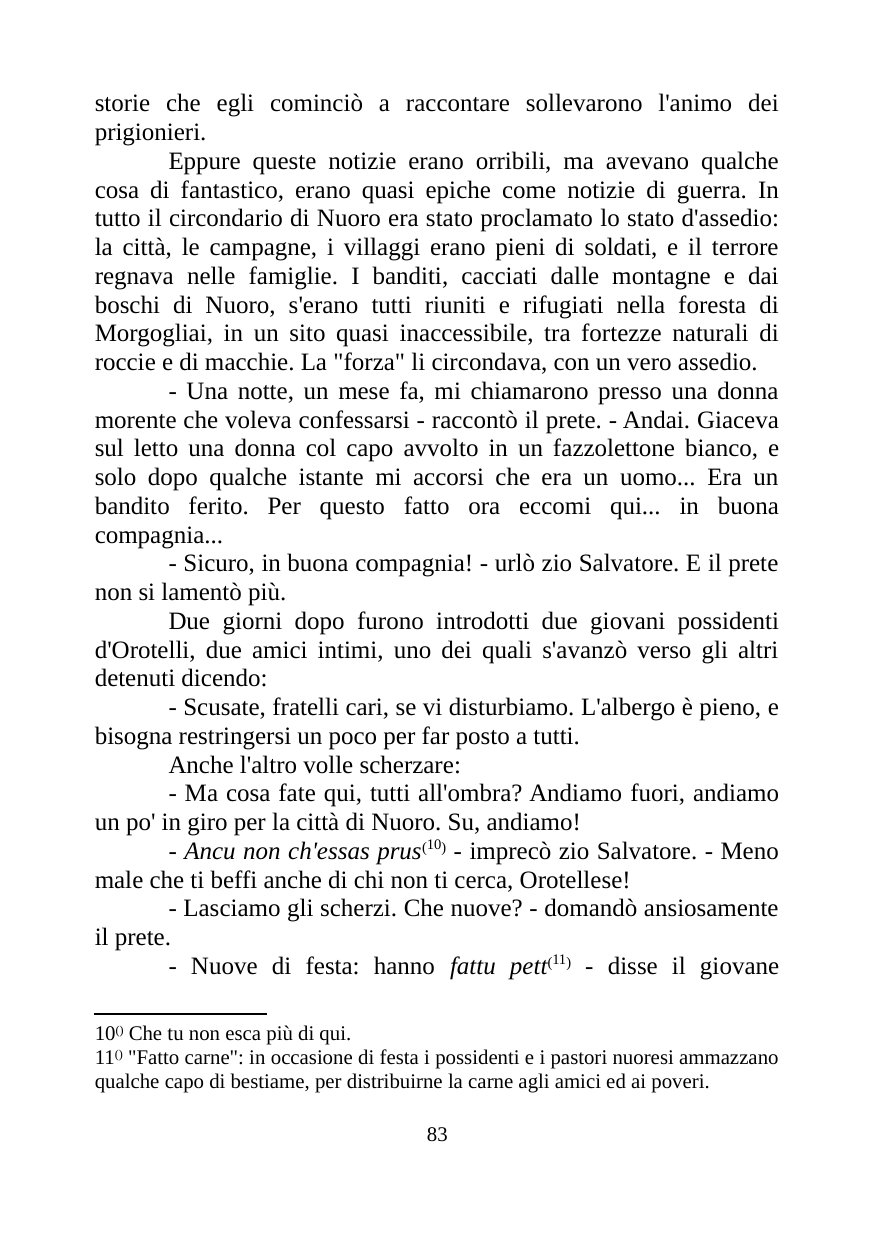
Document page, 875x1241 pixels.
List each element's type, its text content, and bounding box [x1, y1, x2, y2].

text - Sicuro, in buona compagnia! - urlò zio Salvatore. E il prete non si lamentò più. [94, 548, 779, 606]
text () "Fatto carne": in occasione di festa i possidenti e i pastori nuoresi ammazzano qualche capo di bestiame, per distribuirne la carne agli amici ed ai poveri. [94, 1044, 779, 1093]
text Anche l'altro volle scherzare: [94, 750, 779, 778]
text () Che tu non esca più di qui. [94, 1021, 779, 1044]
text Due giorni dopo furono introdotti due giovani possidenti d'Orotelli, due amici intimi, uno dei quali s'avanzò verso gli altri detenuti dicendo: [94, 606, 779, 692]
text storie che egli cominciò a raccontare sollevarono l'animo dei prigionieri. [94, 88, 779, 146]
text - Una notte, un mese fa, mi chiamarono presso una donna morente che voleva confessarsi - raccontò il prete. - Andai. Giaceva sul letto una donna col capo avvolto in un fazzolettone bianco, e solo dopo qualche istante mi accorsi che era un uomo... Era un bandito ferito. Per questo fatto ora eccomi qui... in buona compagnia... [94, 376, 779, 548]
text - Nuove di festa: hanno fattu pett() - disse il giovane [94, 951, 779, 980]
text Eppure queste notizie erano orribili, ma avevano qualche cosa di fantastico, erano quasi epiche come notizie di guerra. In tutto il circondario di Nuoro era stato proclamato lo stato d'assedio: la città, le campagne, i villaggi erano pieni di soldati, e il terrore regnava nelle famiglie. I banditi, cacciati dalle montagne e dai boschi di Nuoro, s'erano tutti riuniti e rifugiati nella foresta di Morgogliai, in un sito quasi inaccessibile, tra fortezze naturali di roccie e di macchie. La "forza" li circondava, con un vero assedio. [94, 146, 779, 376]
text - Ancu non ch'essas prus() - imprecò zio Salvatore. - Meno male che ti beffi anche di chi non ti cerca, Orotellese! [94, 836, 779, 893]
text - Scusate, fratelli cari, se vi disturbiamo. L'albergo è pieno, e bisogna restringersi un poco per far posto a tutti. [94, 692, 779, 750]
text - Ma cosa fate qui, tutti all'ombra? Andiamo fuori, andiamo un po' in giro per la città di Nuoro. Su, andiamo! [94, 778, 779, 836]
text - Lasciamo gli scherzi. Che nuove? - domandò ansiosamente il prete. [94, 893, 779, 951]
